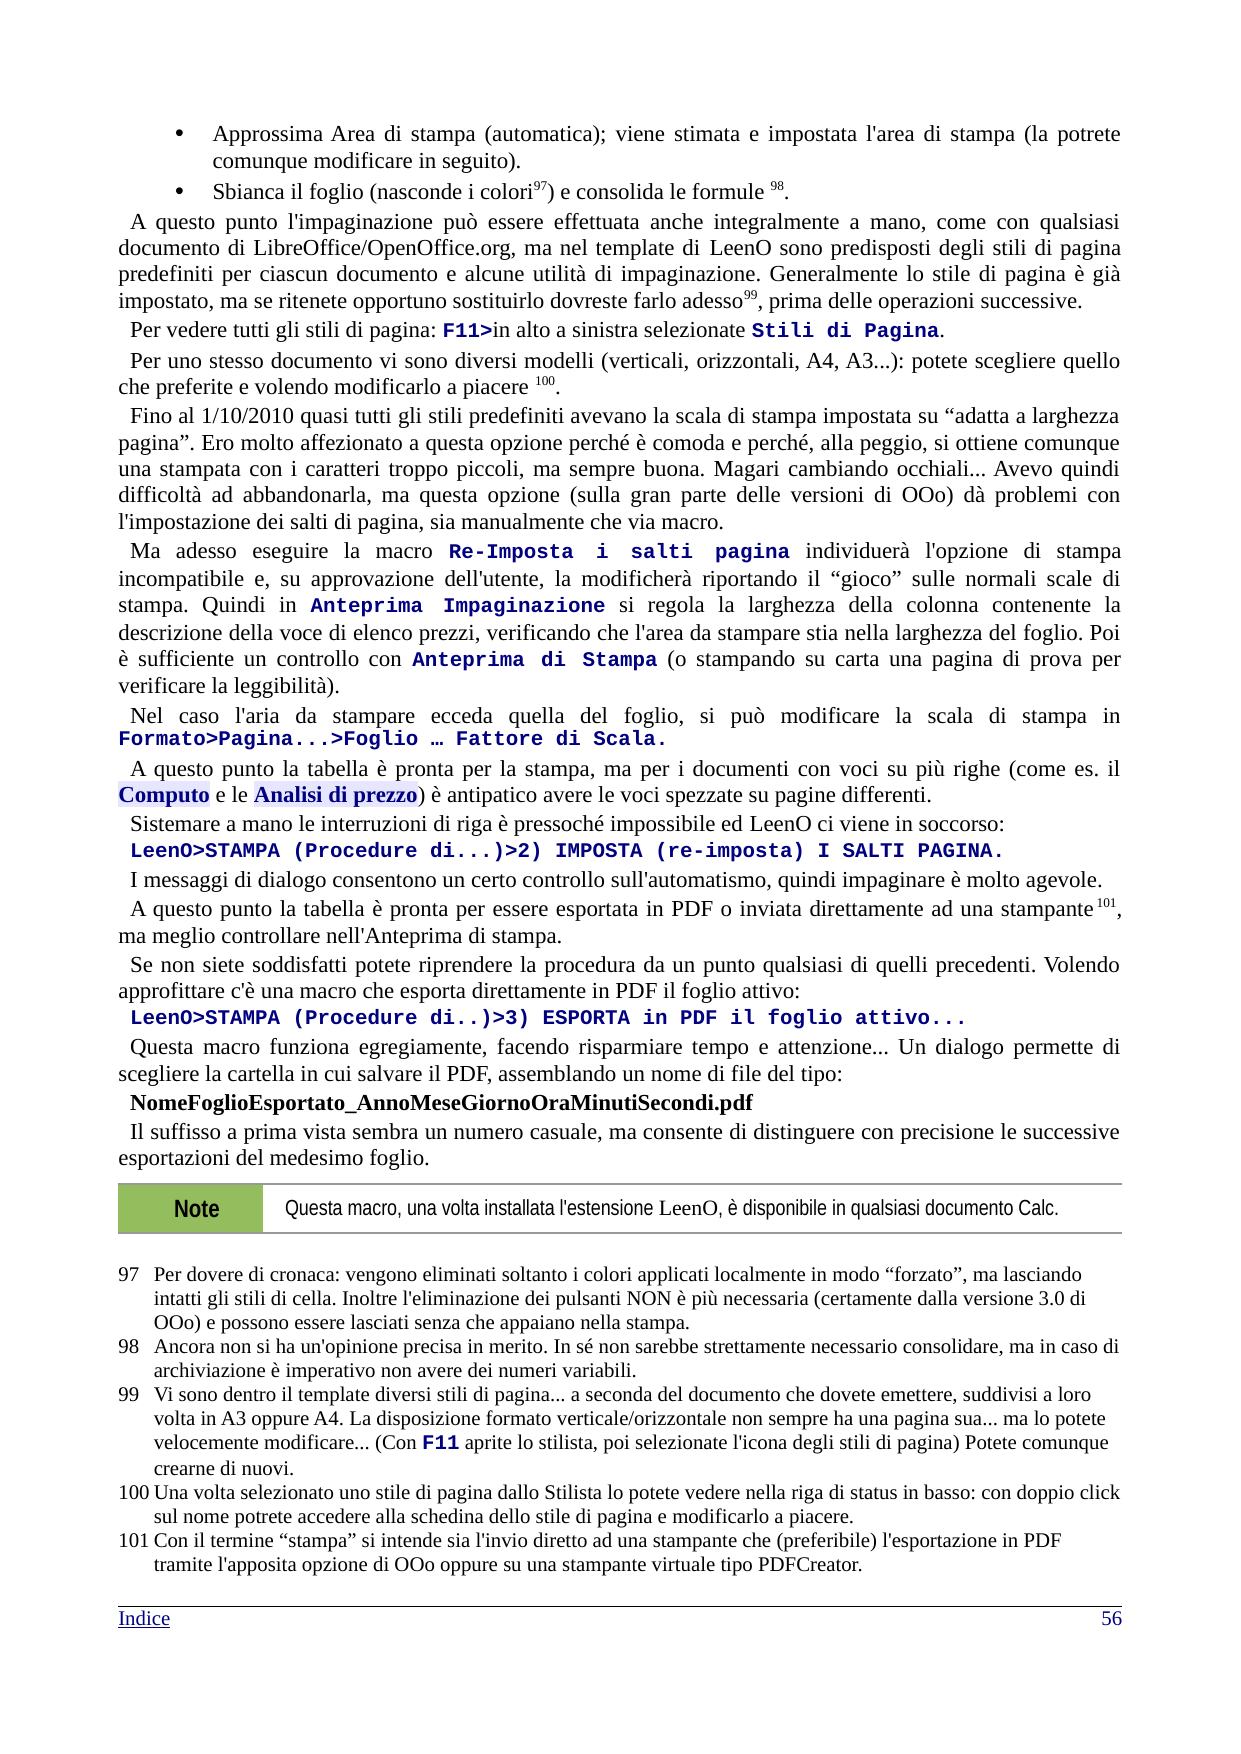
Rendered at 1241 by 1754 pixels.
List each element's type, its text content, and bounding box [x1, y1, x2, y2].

text Sistemare a mano le interruzioni di riga è pressoché impossibile ed LeenO ci viene in soccorso: [118, 810, 1122, 837]
text LeenO>STAMPA (Procedure di...)>2) IMPOSTA (re-imposta) I SALTI PAGINA. [118, 839, 1122, 863]
text Questa macro funziona egregiamente, facendo risparmiare tempo e attenzione... Un dialogo permette di scegliere la cartella in cui salvare il PDF, assemblando un nome di file del tipo: [118, 1033, 1122, 1086]
text I messaggi di dialogo consentono un certo controllo sull'automatismo, quindi impaginare è molto agevole. [118, 866, 1122, 892]
text Con il termine “stampa” si intende sia l'invio diretto ad una stampante che (preferibile) l'esportazione in PDF tramite l'apposita opzione di OOo oppure su una stampante virtuale tipo PDFCreator. [118, 1528, 1122, 1576]
text Nel caso l'aria da stampare ecceda quella del foglio, si può modificare la scala di stampa in Formato>Pagina...>Foglio … Fattore di Scala. [118, 702, 1122, 752]
text Se non siete soddisfatti potete riprendere la procedura da un punto qualsiasi di quelli precedenti. Volendo approfittare c'è una macro che esporta direttamente in PDF il foglio attivo: [118, 951, 1122, 1004]
text A questo punto la tabella è pronta per essere esportata in PDF o inviata direttamente ad una stampante, ma meglio controllare nell'Anteprima di stampa. [118, 895, 1122, 948]
text LeenO>STAMPA (Procedure di..)>3) ESPORTA in PDF il foglio attivo... [118, 1007, 1122, 1030]
text Una volta selezionato uno stile di pagina dallo Stilista lo potete vedere nella riga di status in basso: con doppio click sul nome potrete accedere alla schedina dello stile di pagina e modificarlo a piacere. [118, 1480, 1122, 1528]
text Vi sono dentro il template diversi stili di pagina... a seconda del documento che dovete emettere, suddivisi a loro volta in A3 oppure A4. La disposizione formato verticale/orizzontale non sempre ha una pagina sua... ma lo potete velocemente modificare... (Con F11 aprite lo stilista, poi selezionate l'icona degli stili di pagina) Potete comunque crearne di nuovi. [118, 1382, 1122, 1480]
list Ancora non si ha un'opinione precisa in merito. In sé non sarebbe strettamente necessario consolidare, ma in caso di archiviazione è imperativo non avere dei numeri variabili. [118, 1334, 1122, 1382]
table_header Questa macro, una volta installata l'estensione LeenO, è disponibile in qualsiasi documento Calc. [264, 1185, 1122, 1232]
list Sbianca il foglio (nasconde i colori) e consolida le formule . [175, 176, 1122, 205]
text Per vedere tutti gli stili di pagina: F11>in alto a sinistra selezionate Stili di Pagina. [118, 316, 1122, 344]
text Il suffisso a prima vista sembra un numero casuale, ma consente di distinguere con precisione le successive esportazioni del medesimo foglio. [118, 1118, 1122, 1171]
table_header Note [118, 1185, 263, 1232]
text A questo punto la tabella è pronta per la stampa, ma per i documenti con voci su più righe (come es. il Computo e le Analisi di prezzo) è antipatico avere le voci spezzate su pagine differenti. [118, 755, 1122, 807]
text A questo punto l'impaginazione può essere effettuata anche integralmente a mano, come con qualsiasi documento di LibreOffice/OpenOffice.org, ma nel template di LeenO sono predisposti degli stili di pagina predefiniti per ciascun documento e alcune utilità di impaginazione. Generalmente lo stile di pagina è già impostato, ma se ritenete opportuno sostituirlo dovreste farlo adesso, prima delle operazioni successive. [118, 208, 1122, 313]
text Per uno stesso documento vi sono diversi modelli (verticali, orizzontali, A4, A3...): potete scegliere quello che preferite e volendo modificarlo a piacere . [118, 347, 1122, 399]
text NomeFoglioEsportato_AnnoMeseGiornoOraMinutiSecondi.pdf [118, 1089, 1122, 1115]
list Approssima Area di stampa (automatica); viene stimata e impostata l'area di stampa (la potrete comunque modificare in seguito). [175, 118, 1122, 173]
list Per dovere di cronaca: vengono eliminati soltanto i colori applicati localmente in modo “forzato”, ma lasciando intatti gli stili di cella. Inoltre l'eliminazione dei pulsanti NON è più necessaria (certamente dalla versione 3.0 di OOo) e possono essere lasciati senza che appaiano nella stampa. [118, 1262, 1122, 1334]
text Ma adesso eseguire la macro Re-Imposta i salti pagina individuerà l'opzione di stampa incompatibile e, su approvazione dell'utente, la modificherà riportando il “gioco” sulle normali scale di stampa. Quindi in Anteprima Impaginazione si regola la larghezza della colonna contenente la descrizione della voce di elenco prezzi, verificando che l'area da stampare stia nella larghezza del foglio. Poi è sufficiente un controllo con Anteprima di Stampa (o stampando su carta una pagina di prova per verificare la leggibilità). [118, 537, 1122, 699]
text Fino al 1/10/2010 quasi tutti gli stili predefiniti avevano la scala di stampa impostata su “adatta a larghezza pagina”. Ero molto affezionato a questa opzione perché è comoda e perché, alla peggio, si ottiene comunque una stampata con i caratteri troppo piccoli, ma sempre buona. Magari cambiando occhiali... Avevo quindi difficoltà ad abbandonarla, ma questa opzione (sulla gran parte delle versioni di OOo) dà problemi con l'impostazione dei salti di pagina, sia manualmente che via macro. [118, 402, 1122, 534]
